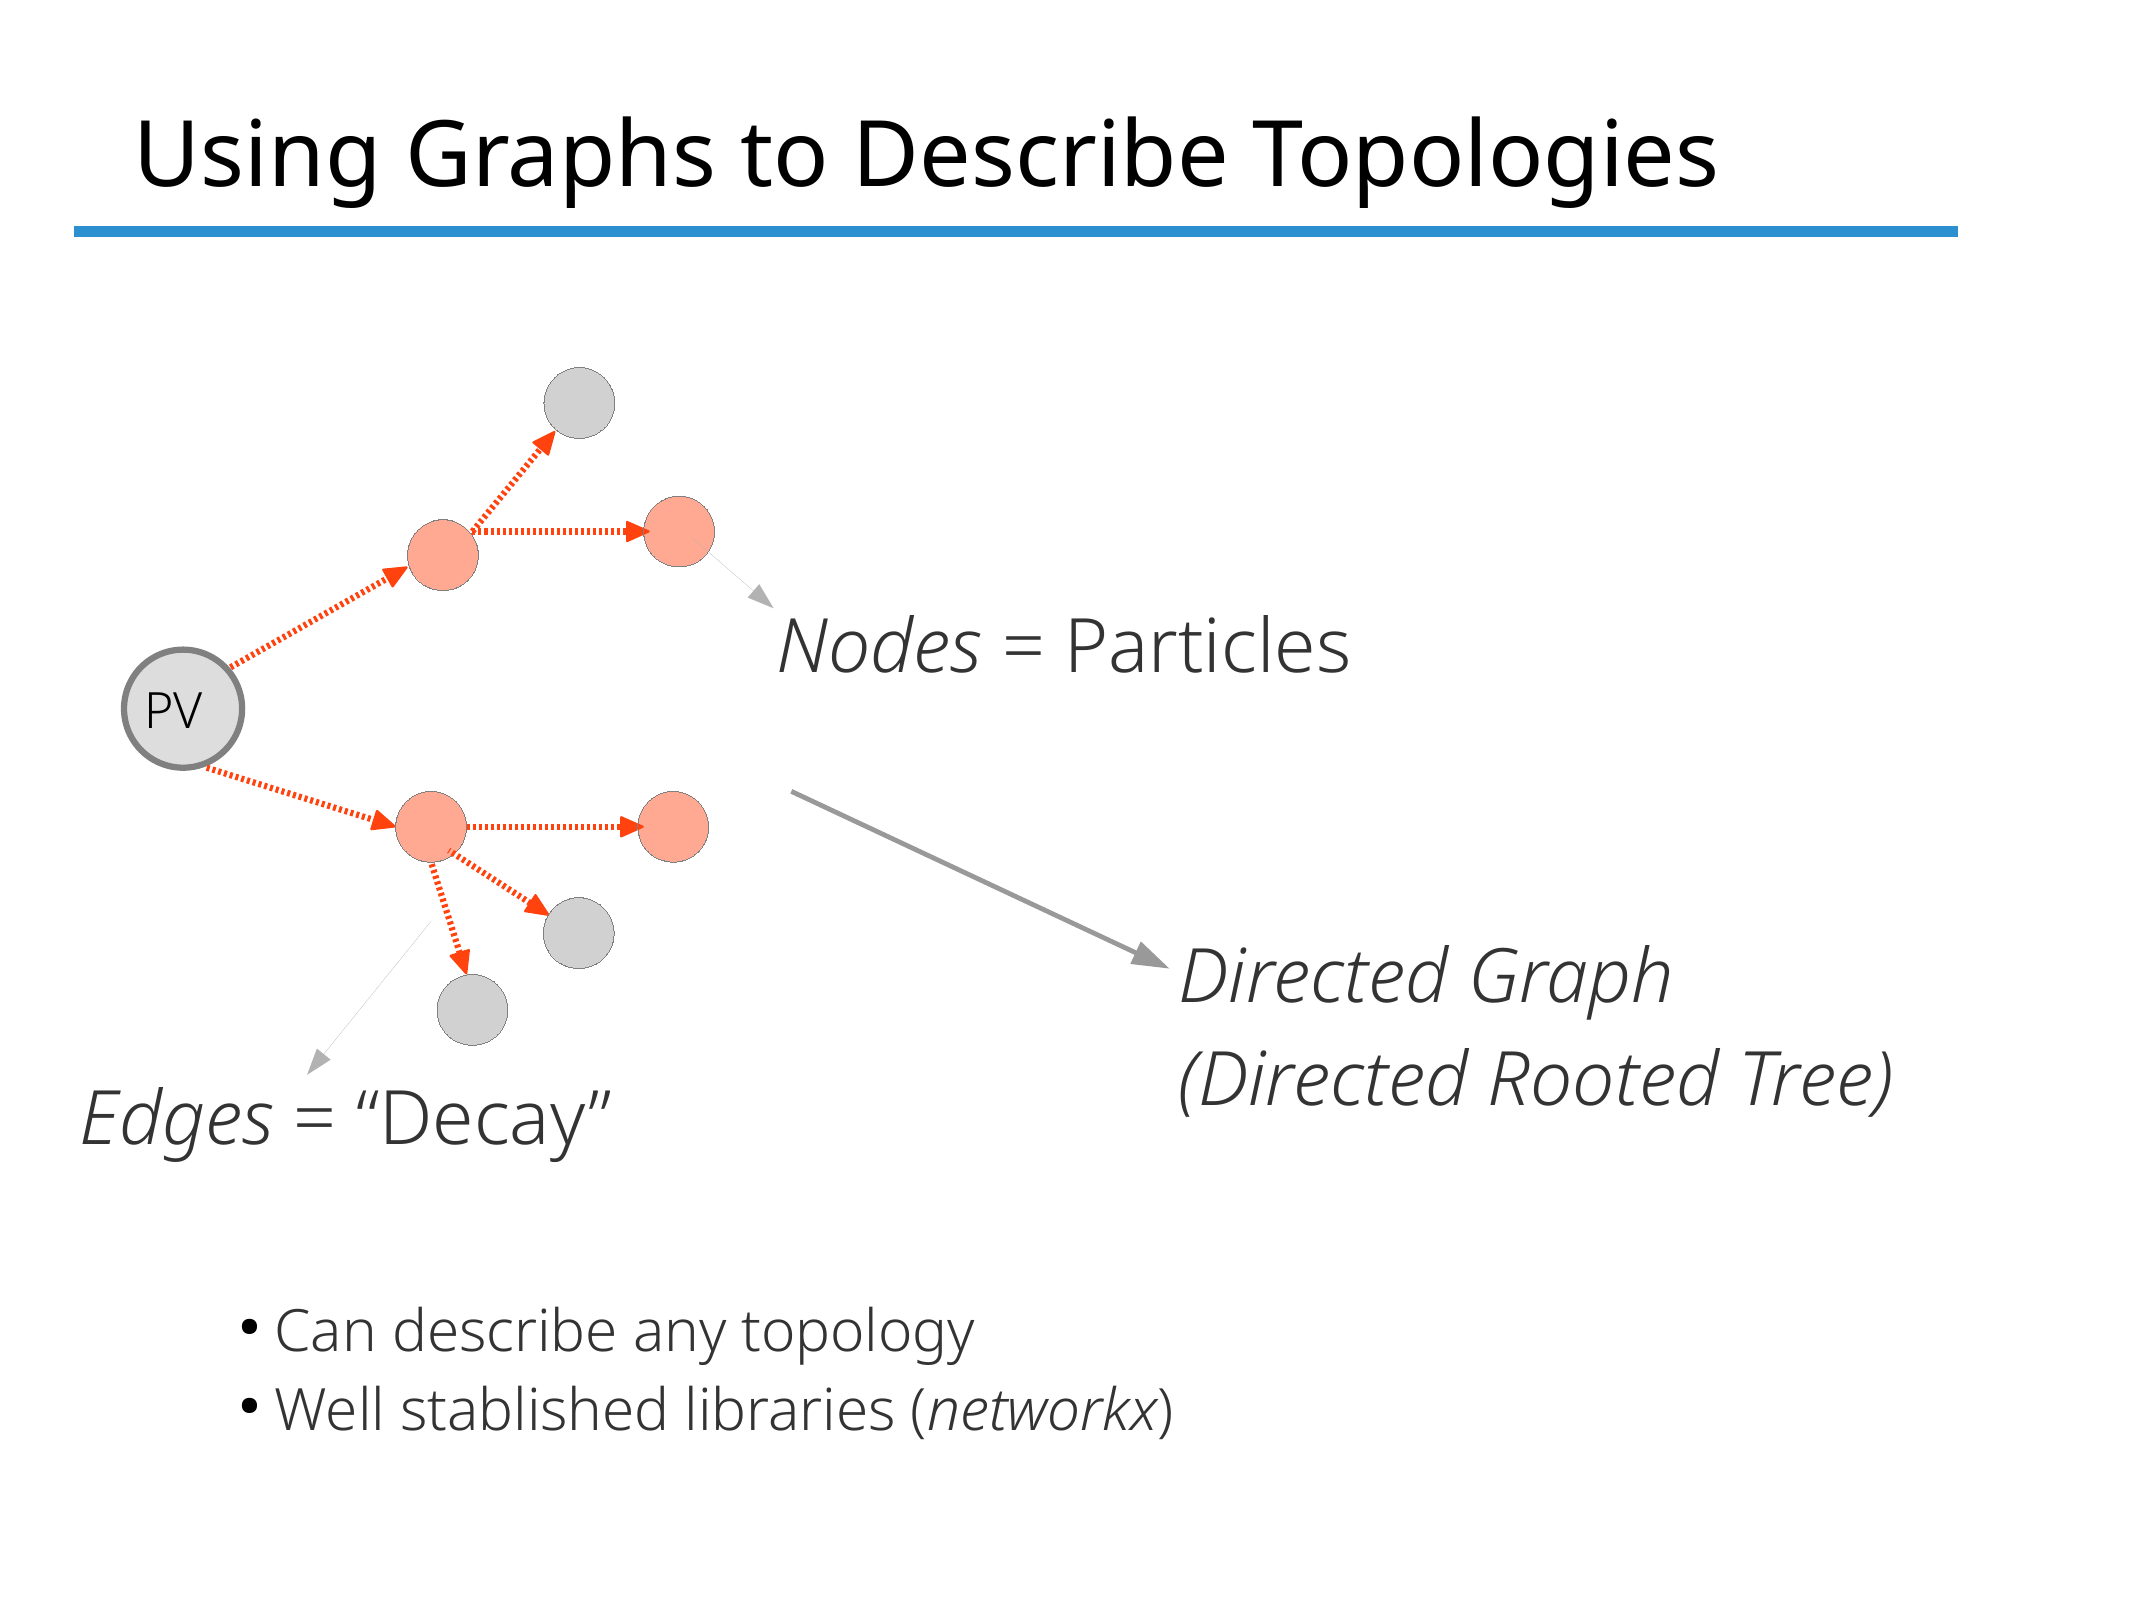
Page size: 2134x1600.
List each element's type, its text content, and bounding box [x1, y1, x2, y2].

text_box [437, 974, 508, 1046]
text_box [543, 367, 615, 439]
text_box PV [129, 667, 231, 752]
text_box [643, 496, 715, 567]
text_box [395, 791, 467, 863]
text_box Using Graphs to Describe Topologies [110, 71, 1745, 229]
text_box Directed Graph (Directed Rooted Tree) [1163, 915, 2036, 1161]
text_box [543, 897, 615, 969]
text_box [637, 791, 709, 863]
text_box Nodes = Particles [761, 584, 1430, 703]
text_box Edges = “Decay” [64, 1057, 694, 1176]
text_box [231, 674, 243, 744]
text_box Can describe any topology Well stablished libraries (networkx) [224, 1281, 1473, 1538]
text_box [143, 752, 224, 768]
text_box [141, 649, 225, 667]
text_box [407, 519, 479, 591]
text_box [124, 684, 129, 733]
